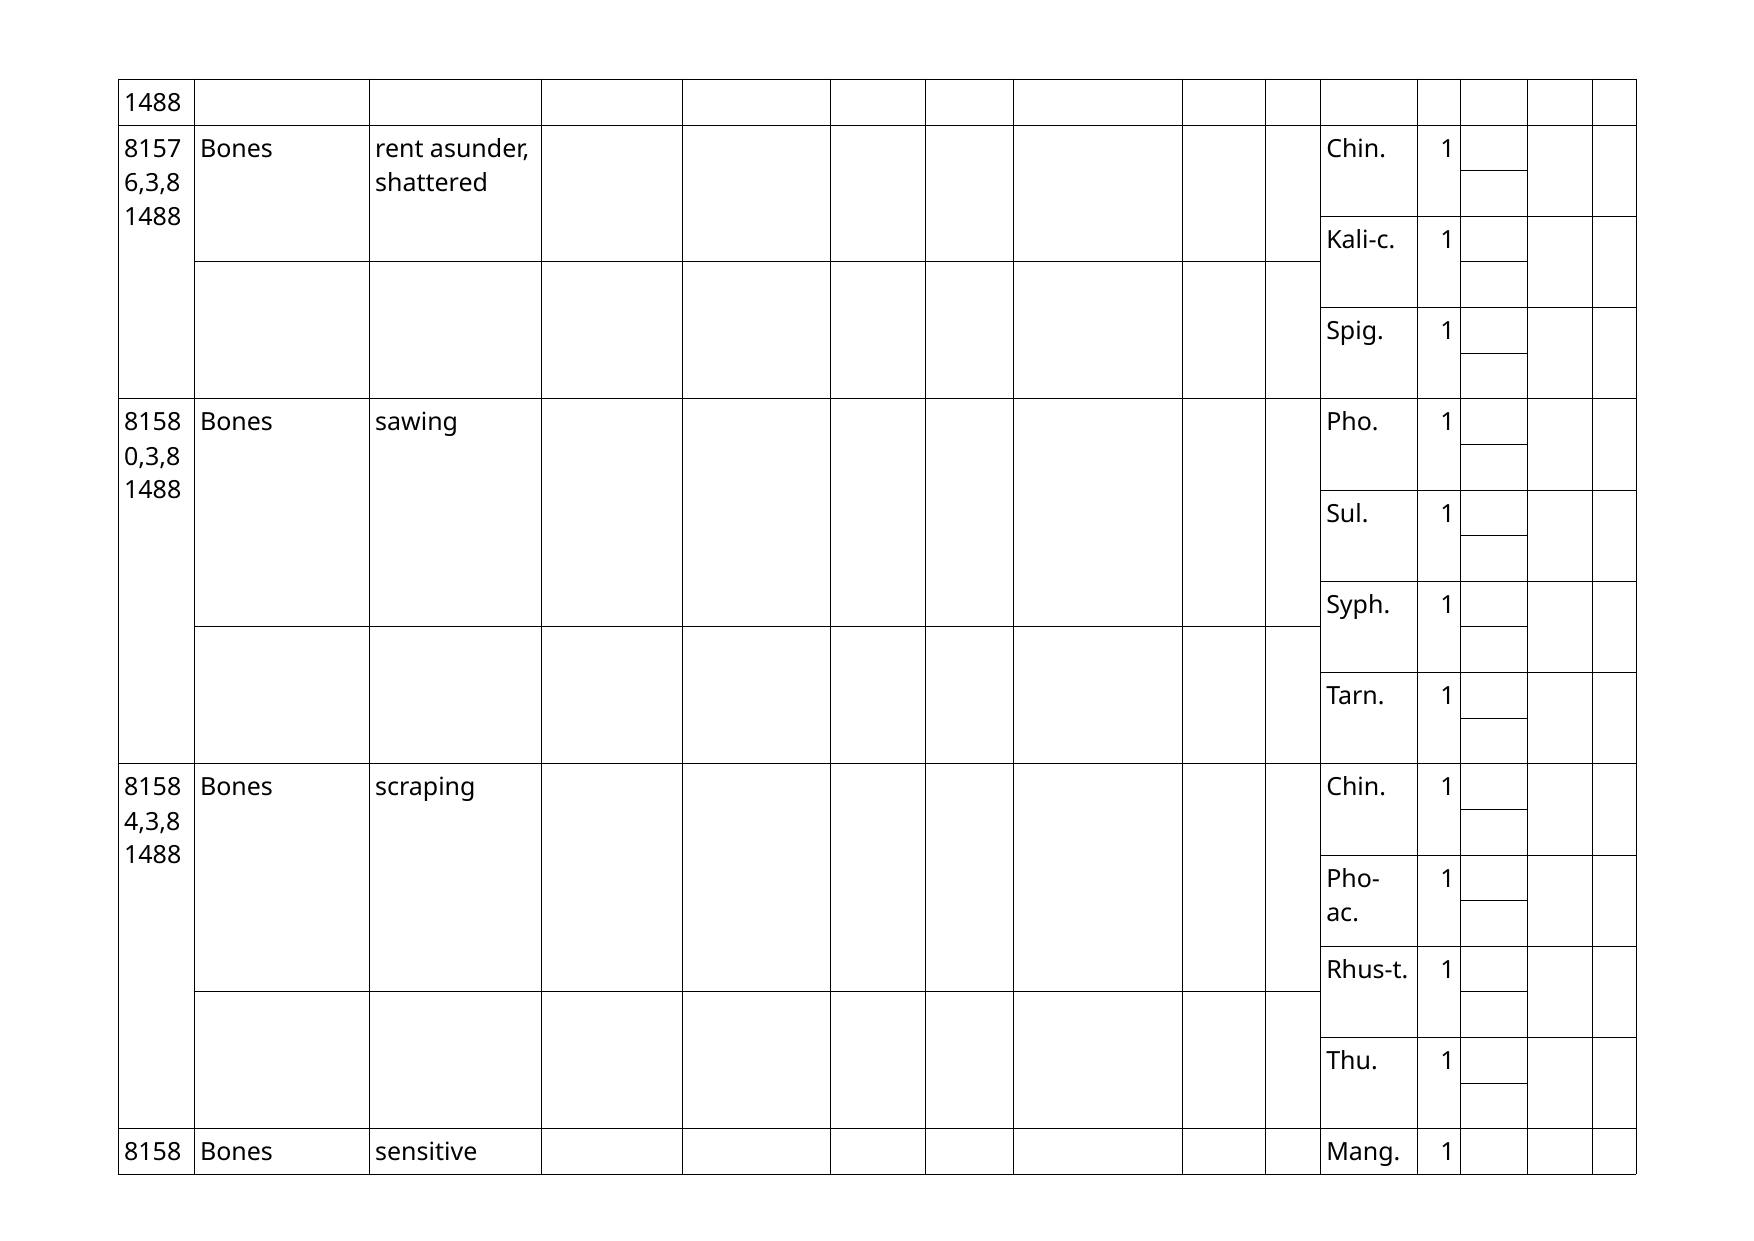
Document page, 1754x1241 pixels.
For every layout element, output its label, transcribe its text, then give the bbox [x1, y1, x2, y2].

table_cell [1183, 1129, 1265, 1174]
table_cell [1593, 399, 1636, 489]
table_cell [1418, 80, 1460, 124]
table_cell [683, 399, 830, 626]
table_cell [1528, 308, 1592, 398]
table_cell [926, 992, 1013, 1128]
table_cell [1183, 627, 1265, 763]
table_cell [1593, 80, 1636, 124]
table_cell [1183, 992, 1265, 1128]
table_cell [1461, 262, 1527, 307]
table_cell Chin. [1321, 126, 1417, 216]
table_cell [1014, 262, 1182, 398]
table_cell [1183, 80, 1265, 124]
table_cell [1593, 1129, 1636, 1174]
table_cell [1266, 262, 1320, 398]
table_cell 81584,3,81488 [119, 764, 194, 1128]
table_cell [195, 992, 369, 1128]
table_cell [1593, 491, 1636, 581]
table_cell [1461, 445, 1527, 489]
table_cell 1488 [119, 80, 194, 124]
table_cell Bones [195, 764, 369, 991]
table_cell [1461, 673, 1527, 718]
table_cell [1461, 1129, 1527, 1174]
table_cell [1461, 126, 1527, 170]
table_cell [195, 627, 369, 763]
table_cell [1528, 126, 1592, 216]
table_cell [683, 126, 830, 261]
table_cell [683, 992, 830, 1128]
table_cell [1461, 856, 1527, 900]
table_cell [683, 262, 830, 398]
table_cell [926, 1129, 1013, 1174]
table_cell [542, 992, 682, 1128]
table_cell [1593, 308, 1636, 398]
table_cell Chin. [1321, 764, 1417, 854]
table_cell [1461, 947, 1527, 991]
table_cell [542, 80, 682, 124]
table_cell [1014, 126, 1182, 261]
table_cell rent asunder, shattered [370, 126, 541, 261]
table_cell [1461, 491, 1527, 535]
table_cell sensitive [370, 1129, 541, 1174]
table_cell [1266, 764, 1320, 991]
table_cell [1528, 947, 1592, 1037]
table_cell [1461, 1084, 1527, 1128]
table_cell [1461, 582, 1527, 626]
table_cell 81576,3,81488 [119, 126, 194, 398]
table_cell [370, 992, 541, 1128]
table_cell [1461, 171, 1527, 216]
table_cell [1461, 1038, 1527, 1083]
table_cell [1593, 126, 1636, 216]
table_cell Pho-ac. [1321, 856, 1417, 946]
table_cell Bones [195, 1129, 369, 1174]
table_cell [831, 1129, 925, 1174]
table_cell [831, 992, 925, 1128]
table_cell [926, 399, 1013, 626]
table_cell [926, 262, 1013, 398]
table_cell [542, 1129, 682, 1174]
table_cell 1 [1418, 308, 1460, 398]
table_cell [1593, 673, 1636, 763]
table_cell [1183, 262, 1265, 398]
table_cell [1321, 80, 1417, 124]
table_cell [1528, 491, 1592, 581]
table_cell [1461, 719, 1527, 763]
table_cell [1461, 80, 1527, 124]
table_cell [1593, 1038, 1636, 1128]
table_cell [926, 80, 1013, 124]
table_cell [831, 80, 925, 124]
table_cell [1593, 947, 1636, 1037]
table_cell [1266, 1129, 1320, 1174]
table_cell [1461, 992, 1527, 1037]
table_cell [1528, 399, 1592, 489]
table_cell [1266, 80, 1320, 124]
table_cell [1266, 126, 1320, 261]
table_cell [542, 764, 682, 991]
table_cell [926, 764, 1013, 991]
table_cell 1 [1418, 856, 1460, 946]
table_cell [195, 80, 369, 124]
table_cell 81580,3,81488 [119, 399, 194, 763]
table_cell [370, 80, 541, 124]
table_cell [926, 126, 1013, 261]
table_cell [1266, 992, 1320, 1128]
table_cell [1528, 673, 1592, 763]
table_cell [1528, 856, 1592, 946]
table_cell [831, 262, 925, 398]
table_cell [542, 627, 682, 763]
table_cell 1 [1418, 1129, 1460, 1174]
table_cell [1014, 80, 1182, 124]
table_cell [683, 764, 830, 991]
table_cell [1528, 217, 1592, 307]
table_cell Pho. [1321, 399, 1417, 489]
table_cell [1183, 126, 1265, 261]
table_cell [542, 262, 682, 398]
table_cell Rhus-t. [1321, 947, 1417, 1037]
table_cell [831, 627, 925, 763]
table_cell [195, 262, 369, 398]
table_cell 1 [1418, 947, 1460, 1037]
table_cell [1461, 810, 1527, 854]
table_cell 1 [1418, 673, 1460, 763]
table_cell Kali-c. [1321, 217, 1417, 307]
table_cell [926, 627, 1013, 763]
table_cell [1183, 764, 1265, 991]
table_cell Bones [195, 399, 369, 626]
table_cell [1461, 536, 1527, 581]
table_cell 1 [1418, 582, 1460, 672]
table_cell 1 [1418, 126, 1460, 216]
table_cell Spig. [1321, 308, 1417, 398]
table_cell [831, 399, 925, 626]
table_cell [1014, 764, 1182, 991]
table_cell [1014, 399, 1182, 626]
table_cell [1266, 399, 1320, 626]
table_cell [1593, 217, 1636, 307]
table_cell [1461, 308, 1527, 353]
table_cell [831, 764, 925, 991]
table_cell [1593, 856, 1636, 946]
table_cell 1 [1418, 217, 1460, 307]
table_cell Thu. [1321, 1038, 1417, 1128]
table_cell 1 [1418, 1038, 1460, 1128]
table_cell [1528, 1129, 1592, 1174]
table_cell [370, 262, 541, 398]
table_cell [1183, 399, 1265, 626]
table_cell [1014, 1129, 1182, 1174]
table_cell [1528, 582, 1592, 672]
table_cell [683, 1129, 830, 1174]
table_cell [683, 627, 830, 763]
table_cell 1 [1418, 764, 1460, 854]
table_cell 8158 [119, 1129, 194, 1174]
table_cell [542, 126, 682, 261]
table_cell [1461, 399, 1527, 444]
table_cell [831, 126, 925, 261]
table_cell [1461, 217, 1527, 261]
table_cell scraping [370, 764, 541, 991]
table_cell [1528, 80, 1592, 124]
table_cell sawing [370, 399, 541, 626]
table_cell [1266, 627, 1320, 763]
table_cell [370, 627, 541, 763]
table_cell [1461, 627, 1527, 672]
table_cell Bones [195, 126, 369, 261]
table_cell Mang. [1321, 1129, 1417, 1174]
table_cell [1461, 901, 1527, 946]
table_cell [542, 399, 682, 626]
table_cell [683, 80, 830, 124]
table_cell [1593, 764, 1636, 854]
table_cell [1528, 764, 1592, 854]
table_cell [1593, 582, 1636, 672]
table_cell 1 [1418, 399, 1460, 489]
table_cell [1528, 1038, 1592, 1128]
table_cell [1014, 992, 1182, 1128]
table_cell 1 [1418, 491, 1460, 581]
table_cell Tarn. [1321, 673, 1417, 763]
table_cell [1461, 354, 1527, 398]
table_cell Syph. [1321, 582, 1417, 672]
table_cell Sul. [1321, 491, 1417, 581]
table_cell [1461, 764, 1527, 809]
table_cell [1014, 627, 1182, 763]
